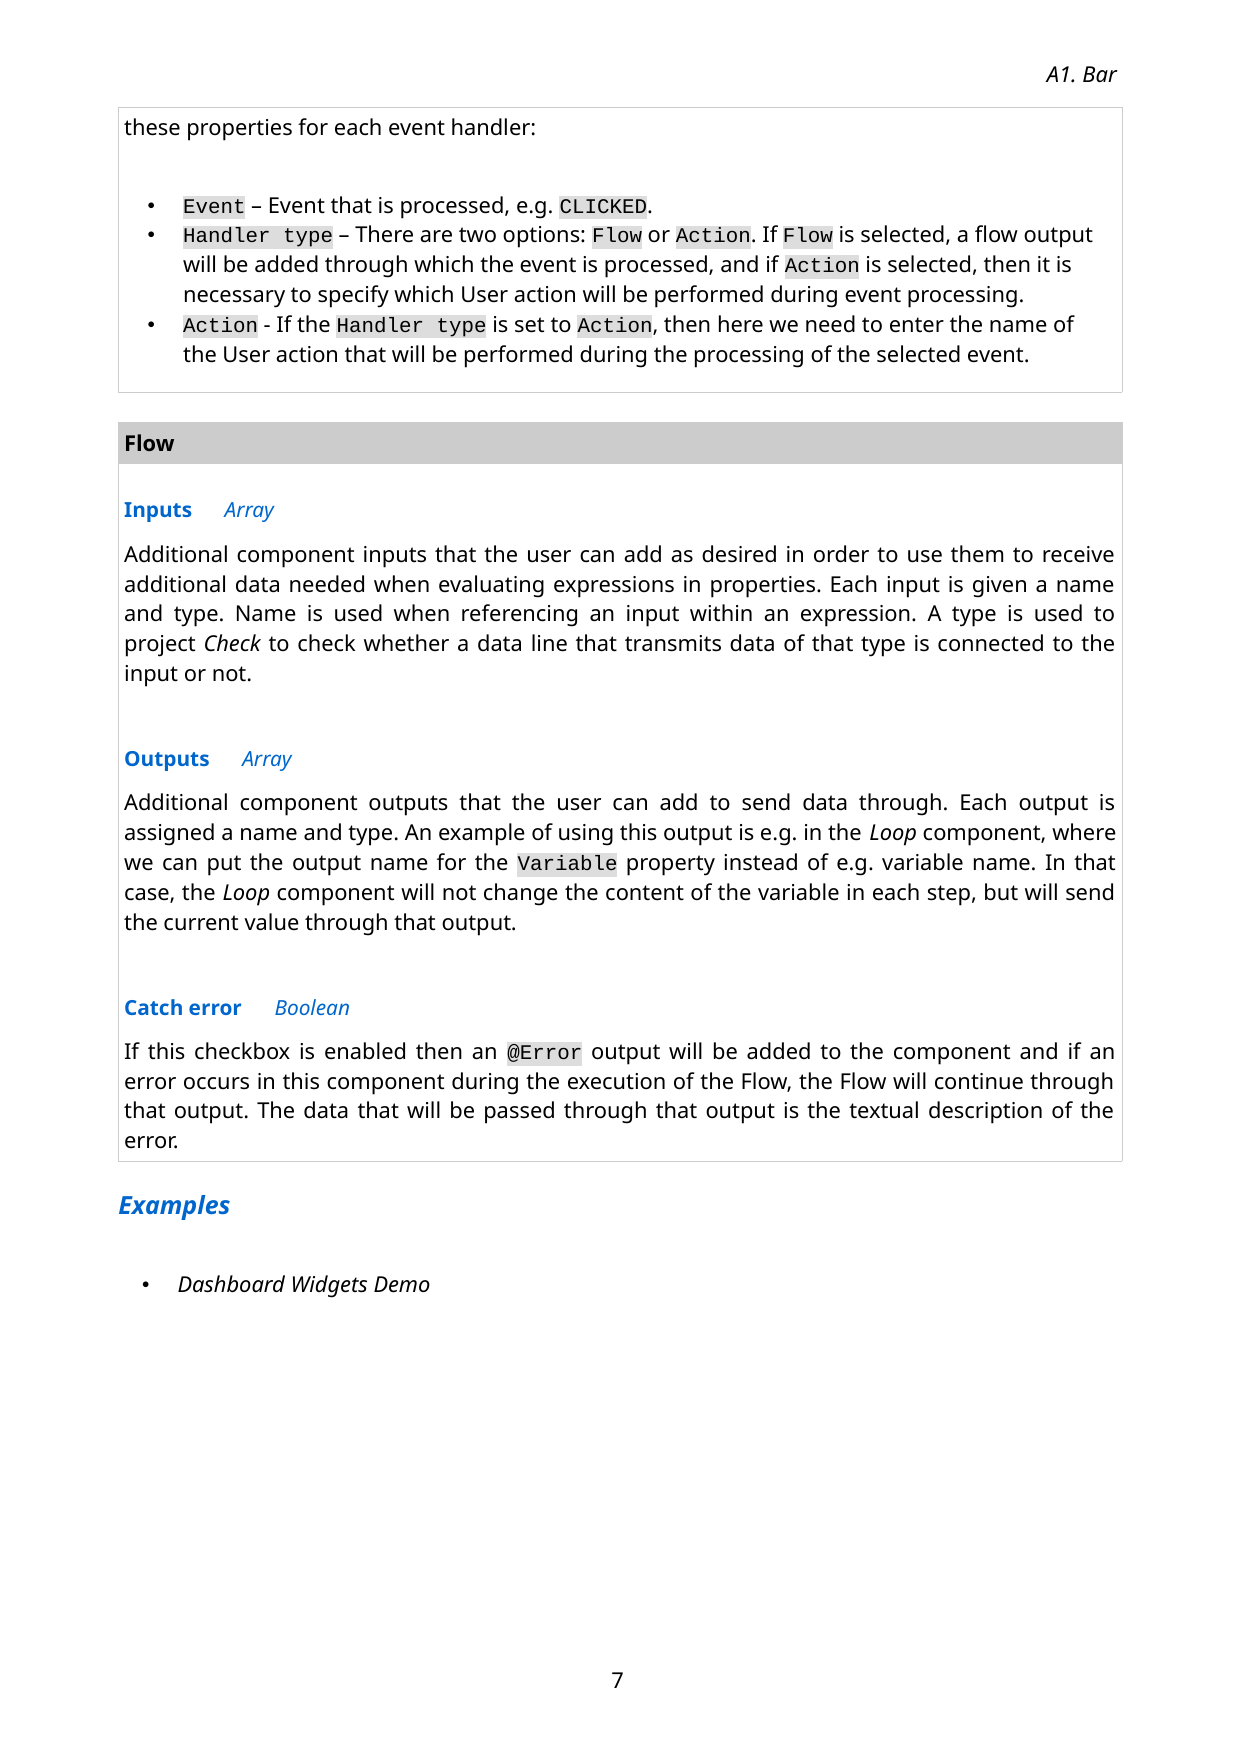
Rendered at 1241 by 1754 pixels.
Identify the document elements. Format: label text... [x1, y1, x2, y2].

table_cell Inputs Array Additional component inputs that the user can add as desired in order to use them to receive additional data needed when evaluating expressions in properties. Each input is given a name and type. Name is used when referencing an input within an expression. A type is used to project Check to check whether a data line that transmits data of that type is connected to the input or not. Outputs Array Additional component outputs that the user can add to send data through. Each output is assigned a name and type. An example of using this output is e.g. in the Loop component, where we can put the output name for the Variable property instead of e.g. variable name. In that case, the Loop component will not change the content of the variable in each step, but will send the current value through that output. Catch error Boolean If this checkbox is enabled then an @Error output will be added to the component and if an error occurs in this component during the execution of the Flow, the Flow will continue through that output. The data that will be passed through that output is the textual description of the error. [119, 464, 1122, 1161]
table_cell these properties for each event handler: Event – Event that is processed, e.g. CLICKED. Handler type – There are two options: Flow or Action. If Flow is selected, a flow output will be added through which the event is processed, and if Action is selected, then it is necessary to specify which User action will be performed during event processing. Action - If the Handler type is set to Action, then here we need to enter the name of the User action that will be performed during the processing of the selected event. [119, 108, 1122, 392]
subtitle Examples [118, 1187, 1122, 1221]
list Dashboard Widgets Demo [142, 1269, 1110, 1299]
table_header Flow [119, 423, 1122, 463]
